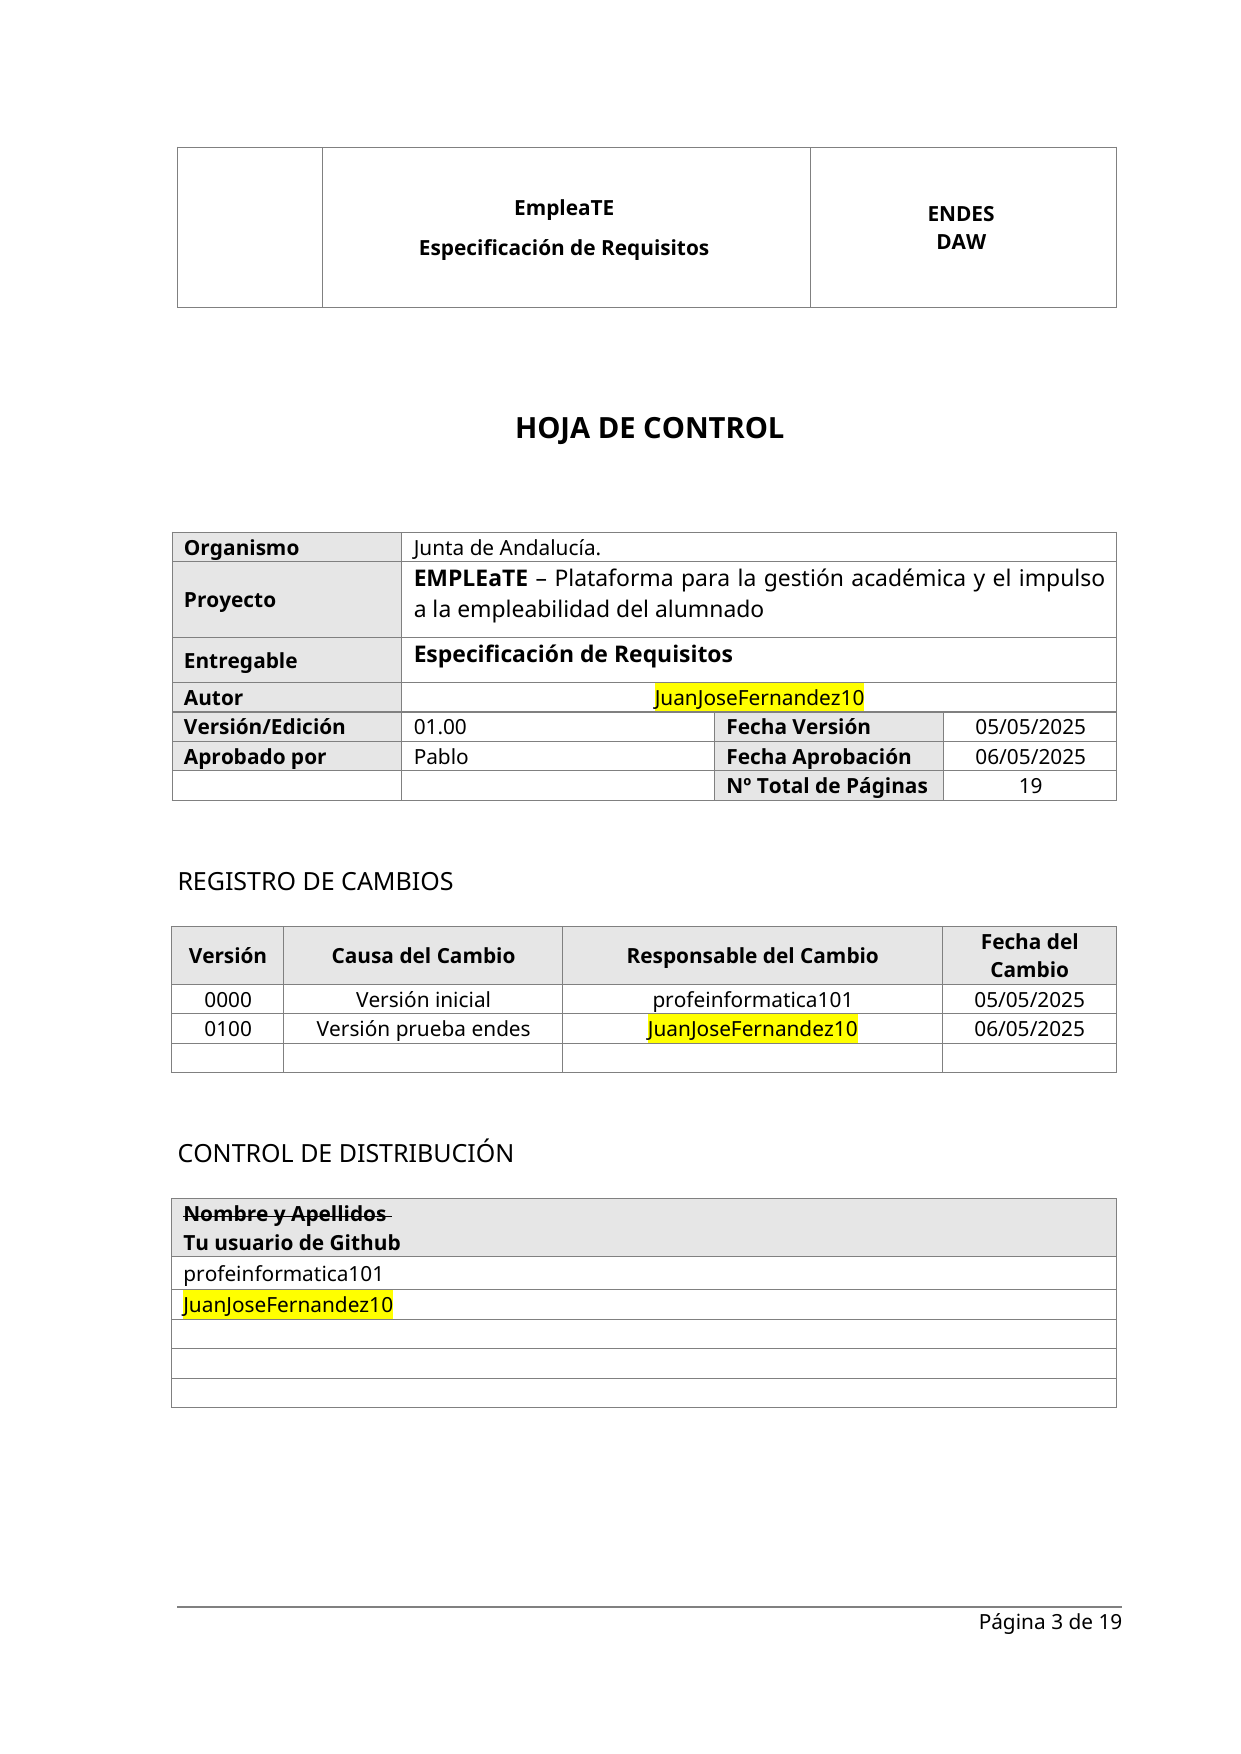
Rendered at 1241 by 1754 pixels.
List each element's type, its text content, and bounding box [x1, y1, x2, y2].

table_cell Fecha Aprobación [715, 742, 943, 770]
table_cell Nº Total de Páginas [715, 771, 943, 800]
table_cell profeinformatica101 [563, 985, 942, 1013]
table_cell 06/05/2025 [944, 742, 1116, 770]
table_cell Especificación de Requisitos [402, 638, 1116, 682]
text REGISTRO DE CAMBIOS [177, 863, 1122, 897]
table_cell [943, 1044, 1116, 1072]
table_header Versión [172, 927, 283, 984]
table_header Causa del Cambio [284, 927, 562, 984]
table_cell JuanJoseFernandez10 [172, 1290, 1116, 1319]
table_cell [284, 1044, 562, 1072]
table_cell Proyecto [173, 562, 401, 637]
table_cell [172, 1379, 1116, 1407]
table_header Junta de Andalucía. [402, 533, 1116, 561]
text HOJA DE CONTROL [177, 407, 1122, 447]
table_cell 06/05/2025 [943, 1014, 1116, 1043]
table_cell 0100 [172, 1014, 283, 1043]
table_cell JuanJoseFernandez10 [402, 683, 1116, 711]
table_cell [172, 1044, 283, 1072]
table_cell 05/05/2025 [943, 985, 1116, 1013]
table_cell EMPLEaTE – Plataforma para la gestión académica y el impulso a la empleabilidad del alumnado [402, 562, 1116, 637]
table_header Responsable del Cambio [563, 927, 942, 984]
table_header Organismo [173, 533, 401, 561]
table_cell Aprobado por [173, 742, 401, 770]
table_cell 05/05/2025 [944, 713, 1116, 741]
table_cell 19 [944, 771, 1116, 800]
table_cell profeinformatica101 [172, 1257, 1116, 1289]
table_header Fecha del Cambio [943, 927, 1116, 984]
table_cell [563, 1044, 942, 1072]
table_cell [402, 771, 714, 800]
table_cell Pablo [402, 742, 714, 770]
table_cell JuanJoseFernandez10 [563, 1014, 942, 1043]
table_cell [172, 1349, 1116, 1378]
text CONTROL DE DISTRIBUCIÓN [177, 1136, 1122, 1170]
table_header Nombre y Apellidos Tu usuario de Github [172, 1199, 1116, 1256]
table_cell Versión prueba endes [284, 1014, 562, 1043]
table_cell [172, 1320, 1116, 1348]
table_cell Versión inicial [284, 985, 562, 1013]
table_cell Versión/Edición [173, 713, 401, 741]
table_cell Autor [173, 683, 401, 711]
table_cell [173, 771, 401, 800]
table_cell 01.00 [402, 713, 714, 741]
table_cell Fecha Versión [715, 713, 943, 741]
table_cell Entregable [173, 638, 401, 682]
table_cell 0000 [172, 985, 283, 1013]
